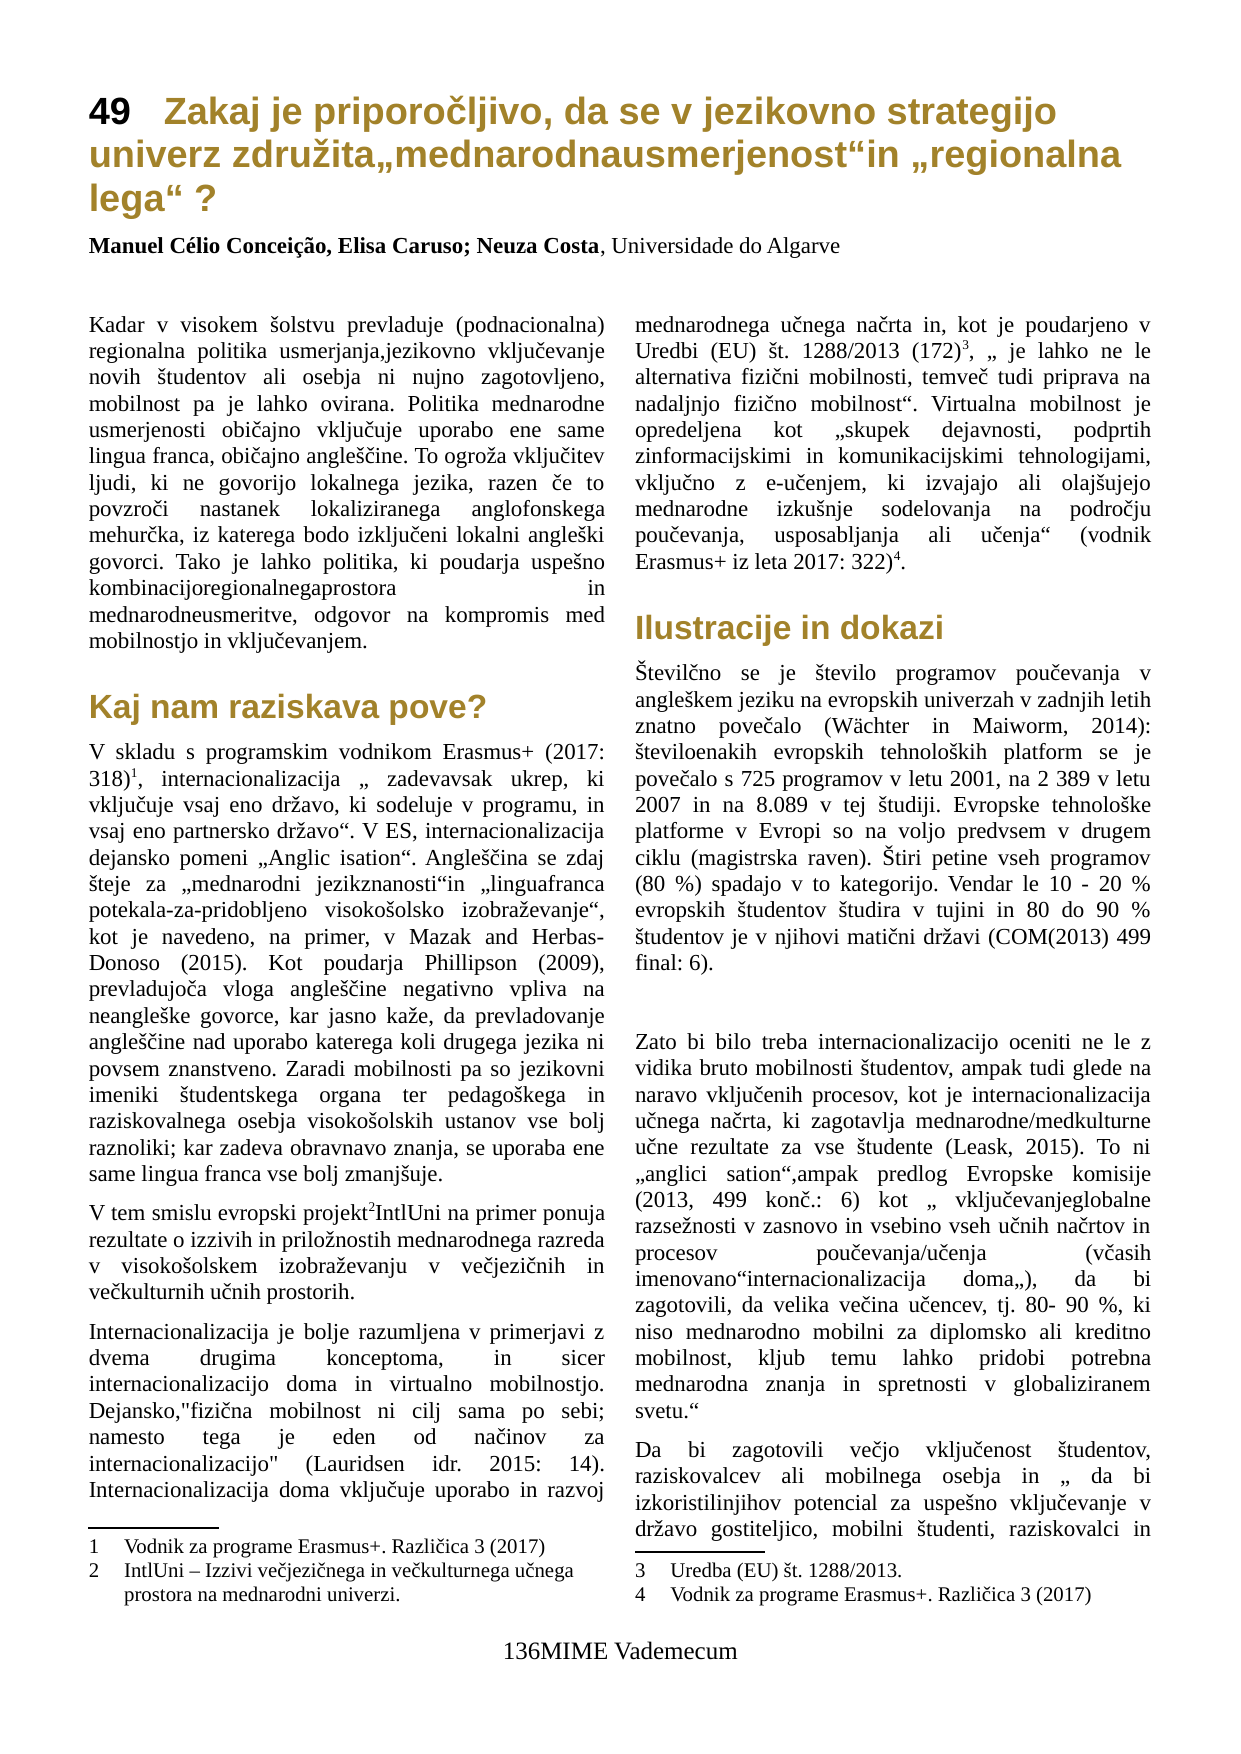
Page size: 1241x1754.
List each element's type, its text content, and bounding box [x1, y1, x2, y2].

subtitle Zakaj je priporočljivo, da se v jezikovno strategijo univerz združita„mednarodnausmerjenost“in „regionalna lega“ ? [88, 88, 1152, 219]
subtitle Kaj nam raziskava pove? [88, 687, 605, 726]
text Uredba (EU) št. 1288/2013. [635, 1558, 1152, 1582]
text Vodnik za programe Erasmus+. Različica 3 (2017) [88, 1534, 605, 1558]
text Manuel Célio Conceição, Elisa Caruso; Neuza Costa, Universidade do Algarve [88, 232, 1152, 258]
text Internacionalizacija je bolje razumljena v primerjavi z dvema drugima konceptoma, in sicer internacionalizacijo doma in virtualno mobilnostjo. Dejansko,"fizična mobilnost ni cilj sama po sebi; namesto tega je eden od načinov za internacionalizacijo" (Lauridsen idr. 2015: 14). Internacionalizacija doma vključuje uporabo in razvoj [88, 1318, 605, 1502]
text Kadar v visokem šolstvu prevladuje (podnacionalna) regionalna politika usmerjanja,jezikovno vključevanje novih študentov ali osebja ni nujno zagotovljeno, mobilnost pa je lahko ovirana. Politika mednarodne usmerjenosti običajno vključuje uporabo ene same lingua franca, običajno angleščine. To ogroža vključitev ljudi, ki ne govorijo lokalnega jezika, razen če to povzroči nastanek lokaliziranega anglofonskega mehurčka, iz katerega bodo izključeni lokalni angleški govorci. Tako je lahko politika, ki poudarja uspešno kombinacijoregionalnegaprostora in mednarodneusmeritve, odgovor na kompromis med mobilnostjo in vključevanjem. [88, 311, 605, 653]
text Številčno se je število programov poučevanja v angleškem jeziku na evropskih univerzah v zadnjih letih znatno povečalo (Wächter in Maiworm, 2014): številoenakih evropskih tehnoloških platform se je povečalo s 725 programov v letu 2001, na 2 389 v letu 2007 in na 8.089 v tej študiji. Evropske tehnološke platforme v Evropi so na voljo predvsem v drugem ciklu (magistrska raven). Štiri petine vseh programov (80 %) spadajo v to kategorijo. Vendar le 10 - 20 % evropskih študentov študira v tujini in 80 do 90 % študentov je v njihovi matični državi (COM(2013) 499 final: 6). [635, 659, 1152, 976]
text V tem smislu evropski projektIntlUni na primer ponuja rezultate o izzivih in priložnostih mednarodnega razreda v visokošolskem izobraževanju v večjezičnih in večkulturnih učnih prostorih. [88, 1199, 605, 1305]
text mednarodnega učnega načrta in, kot je poudarjeno v Uredbi (EU) št. 1288/2013 (172), „ je lahko ne le alternativa fizični mobilnosti, temveč tudi priprava na nadaljnjo fizično mobilnost“. Virtualna mobilnost je opredeljena kot „skupek dejavnosti, podprtih zinformacijskimi in komunikacijskimi tehnologijami, vključno z e-učenjem, ki izvajajo ali olajšujejo mednarodne izkušnje sodelovanja na področju poučevanja, usposabljanja ali učenja“ (vodnik Erasmus+ iz leta 2017: 322). [635, 311, 1152, 574]
subtitle Ilustracije in dokazi [635, 608, 1152, 647]
text V skladu s programskim vodnikom Erasmus+ (2017: 318), internacionalizacija „ zadevavsak ukrep, ki vključuje vsaj eno državo, ki sodeluje v programu, in vsaj eno partnersko državo“. V ES, internacionalizacija dejansko pomeni „Anglic isation“. Angleščina se zdaj šteje za „mednarodni jezikznanosti“in „linguafranca potekala-za-pridobljeno visokošolsko izobraževanje“, kot je navedeno, na primer, v Mazak and Herbas-Donoso (2015). Kot poudarja Phillipson (2009), prevladujoča vloga angleščine negativno vpliva na neangleške govorce, kar jasno kaže, da prevladovanje angleščine nad uporabo katerega koli drugega jezika ni povsem znanstveno. Zaradi mobilnosti pa so jezikovni imeniki študentskega organa ter pedagoškega in raziskovalnega osebja visokošolskih ustanov vse bolj raznoliki; kar zadeva obravnavo znanja, se uporaba ene same lingua franca vse bolj zmanjšuje. [88, 738, 605, 1186]
text IntlUni – Izzivi večjezičnega in večkulturnega učnega prostora na mednarodni univerzi. [88, 1558, 605, 1606]
text Zato bi bilo treba internacionalizacijo oceniti ne le z vidika bruto mobilnosti študentov, ampak tudi glede na naravo vključenih procesov, kot je internacionalizacija učnega načrta, ki zagotavlja mednarodne/medkulturne učne rezultate za vse študente (Leask, 2015). To ni „anglici sation“,ampak predlog Evropske komisije (2013, 499 konč.: 6) kot „ vključevanjeglobalne razsežnosti v zasnovo in vsebino vseh učnih načrtov in procesov poučevanja/učenja (včasih imenovano“internacionalizacija doma„), da bi zagotovili, da velika večina učencev, tj. 80- 90 %, ki niso mednarodno mobilni za diplomsko ali kreditno mobilnost, kljub temu lahko pridobi potrebna mednarodna znanja in spretnosti v globaliziranem svetu.“ [635, 1028, 1152, 1423]
text Da bi zagotovili večjo vključenost študentov, raziskovalcev ali mobilnega osebja in „ da bi izkoristilinjihov potencial za uspešno vključevanje v državo gostiteljico, mobilni študenti, raziskovalci in [635, 1436, 1152, 1542]
text Vodnik za programe Erasmus+. Različica 3 (2017) [635, 1582, 1152, 1606]
